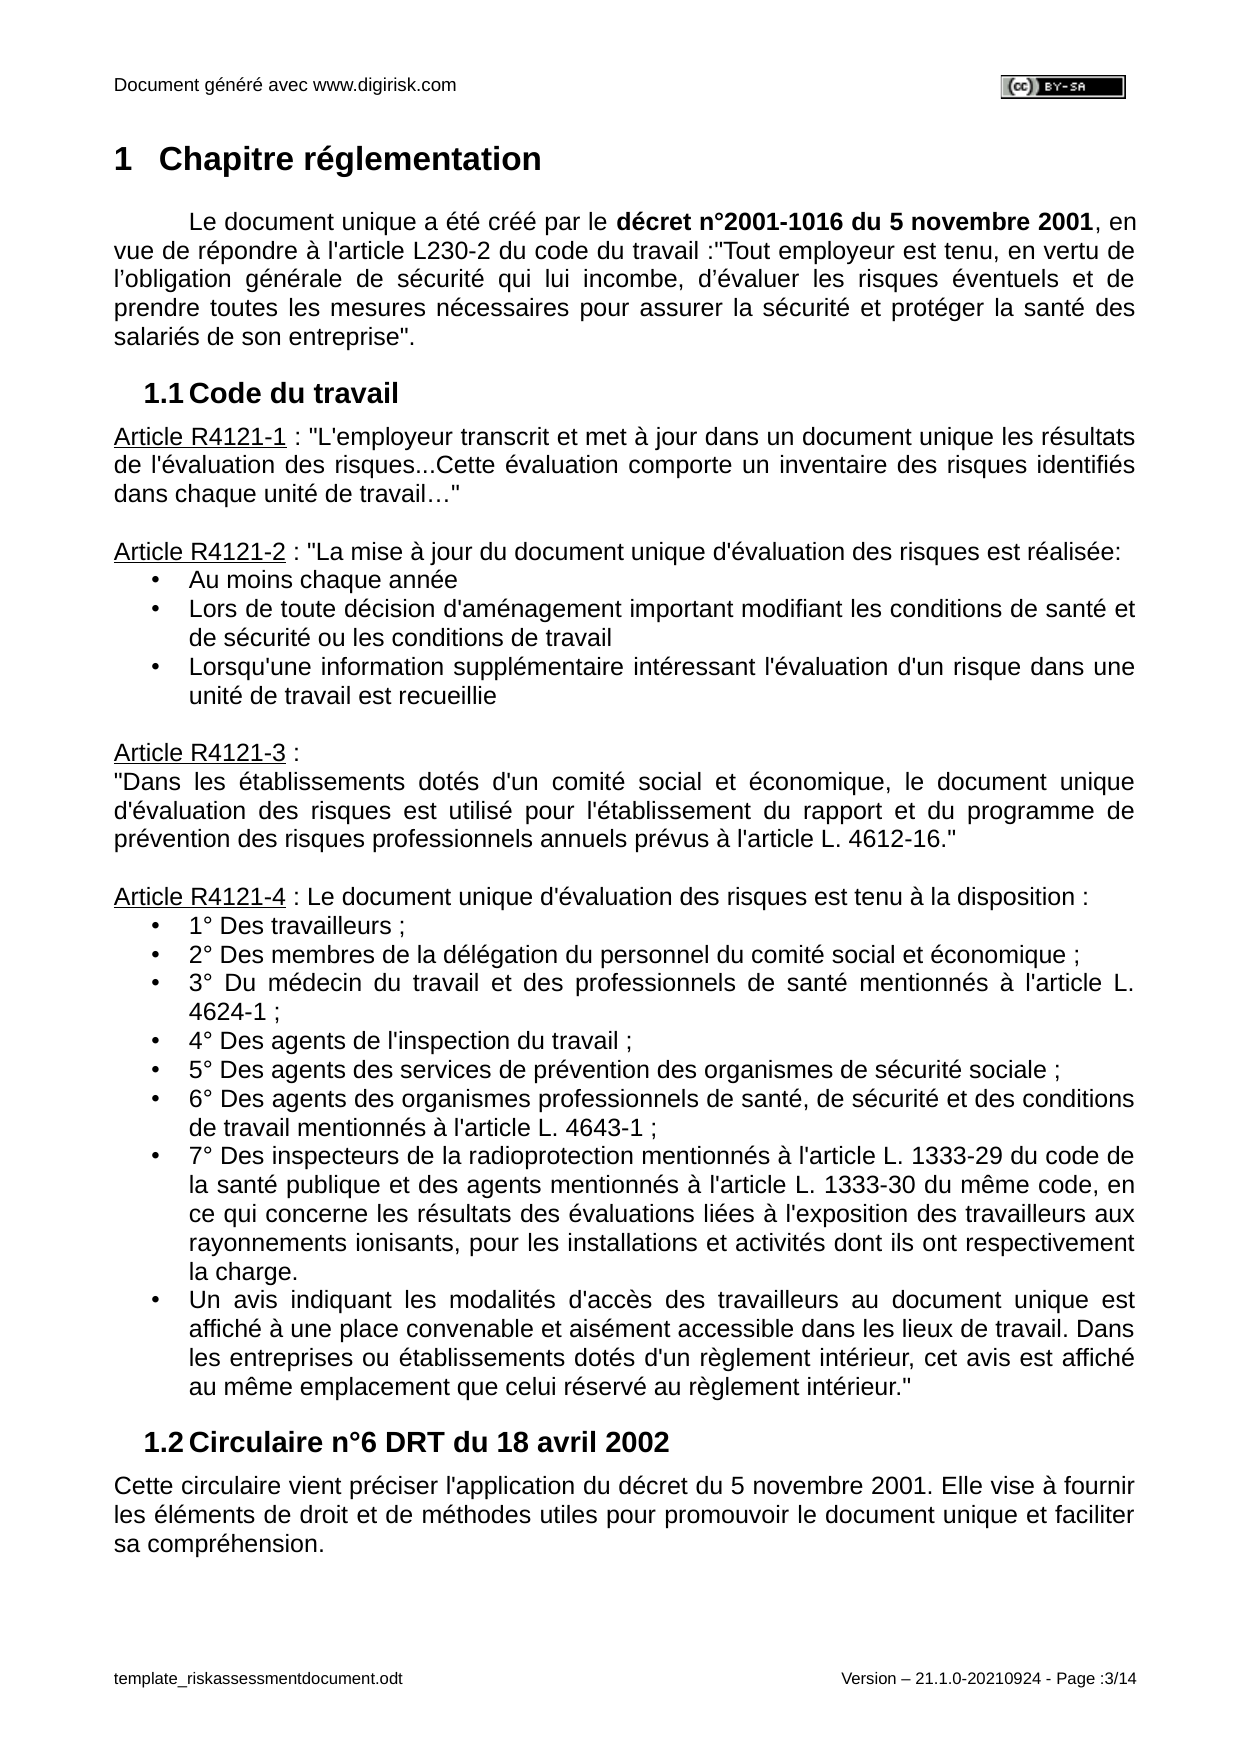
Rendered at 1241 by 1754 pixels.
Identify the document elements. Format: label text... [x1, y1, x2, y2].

list 2° Des membres de la délégation du personnel du comité social et économique ; [151, 939, 1137, 968]
list Lors de toute décision d'aménagement important modifiant les conditions de santé et de sécurité ou les conditions de travail [151, 594, 1137, 652]
subtitle Code du travail [143, 376, 1137, 409]
subtitle Circulaire n°6 DRT du 18 avril 2002 [143, 1425, 1137, 1459]
list Un avis indiquant les modalités d'accès des travailleurs au document unique est affiché à une place convenable et aisément accessible dans les lieux de travail. Dans les entreprises ou établissements dotés d'un règlement intérieur, cet avis est affiché au même emplacement que celui réservé au règlement intérieur." [151, 1285, 1137, 1400]
list 7° Des inspecteurs de la radioprotection mentionnés à l'article L. 1333-29 du code de la santé publique et des agents mentionnés à l'article L. 1333-30 du même code, en ce qui concerne les résultats des évaluations liées à l'exposition des travailleurs aux rayonnements ionisants, pour les installations et activités dont ils ont respectivement la charge. [151, 1141, 1137, 1285]
list Article R4121-1 : "L'employeur transcrit et met à jour dans un document unique les résultats de l'évaluation des risques...Cette évaluation comporte un inventaire des risques identifiés dans chaque unité de travail…" [76, 422, 1137, 508]
list 4° Des agents de l'inspection du travail ; [151, 1026, 1137, 1055]
list 5° Des agents des services de prévention des organismes de sécurité sociale ; [151, 1055, 1137, 1084]
list 1° Des travailleurs ; [151, 911, 1137, 939]
subtitle Chapitre réglementation [114, 139, 1137, 177]
list 6° Des agents des organismes professionnels de santé, de sécurité et des conditions de travail mentionnés à l'article L. 4643-1 ; [151, 1084, 1137, 1141]
list Article R4121-4 : Le document unique d'évaluation des risques est tenu à la disposition : [76, 882, 1137, 911]
list Article R4121-2 : "La mise à jour du document unique d'évaluation des risques est réalisée: [114, 537, 1137, 565]
text Le document unique a été créé par le décret n°2001-1016 du 5 novembre 2001, en vue de répondre à l'article L230-2 du code du travail :"Tout employeur est tenu, en vertu de l’obligation générale de sécurité qui lui incombe, d’évaluer les risques éventuels et de prendre toutes les mesures nécessaires pour assurer la sécurité et protéger la santé des salariés de son entreprise". [114, 207, 1137, 351]
text Article R4121-3 : [114, 738, 1137, 767]
list 3° Du médecin du travail et des professionnels de santé mentionnés à l'article L. 4624-1 ; [151, 968, 1137, 1026]
text "Dans les établissements dotés d'un comité social et économique, le document unique d'évaluation des risques est utilisé pour l'établissement du rapport et du programme de prévention des risques professionnels annuels prévus à l'article L. 4612-16." [114, 767, 1137, 853]
list Au moins chaque année [151, 565, 1137, 594]
list Lorsqu'une information supplémentaire intéressant l'évaluation d'un risque dans une unité de travail est recueillie [151, 652, 1137, 709]
picture [1000, 75, 1126, 99]
text Cette circulaire vient préciser l'application du décret du 5 novembre 2001. Elle vise à fournir les éléments de droit et de méthodes utiles pour promouvoir le document unique et faciliter sa compréhension. [114, 1471, 1137, 1558]
